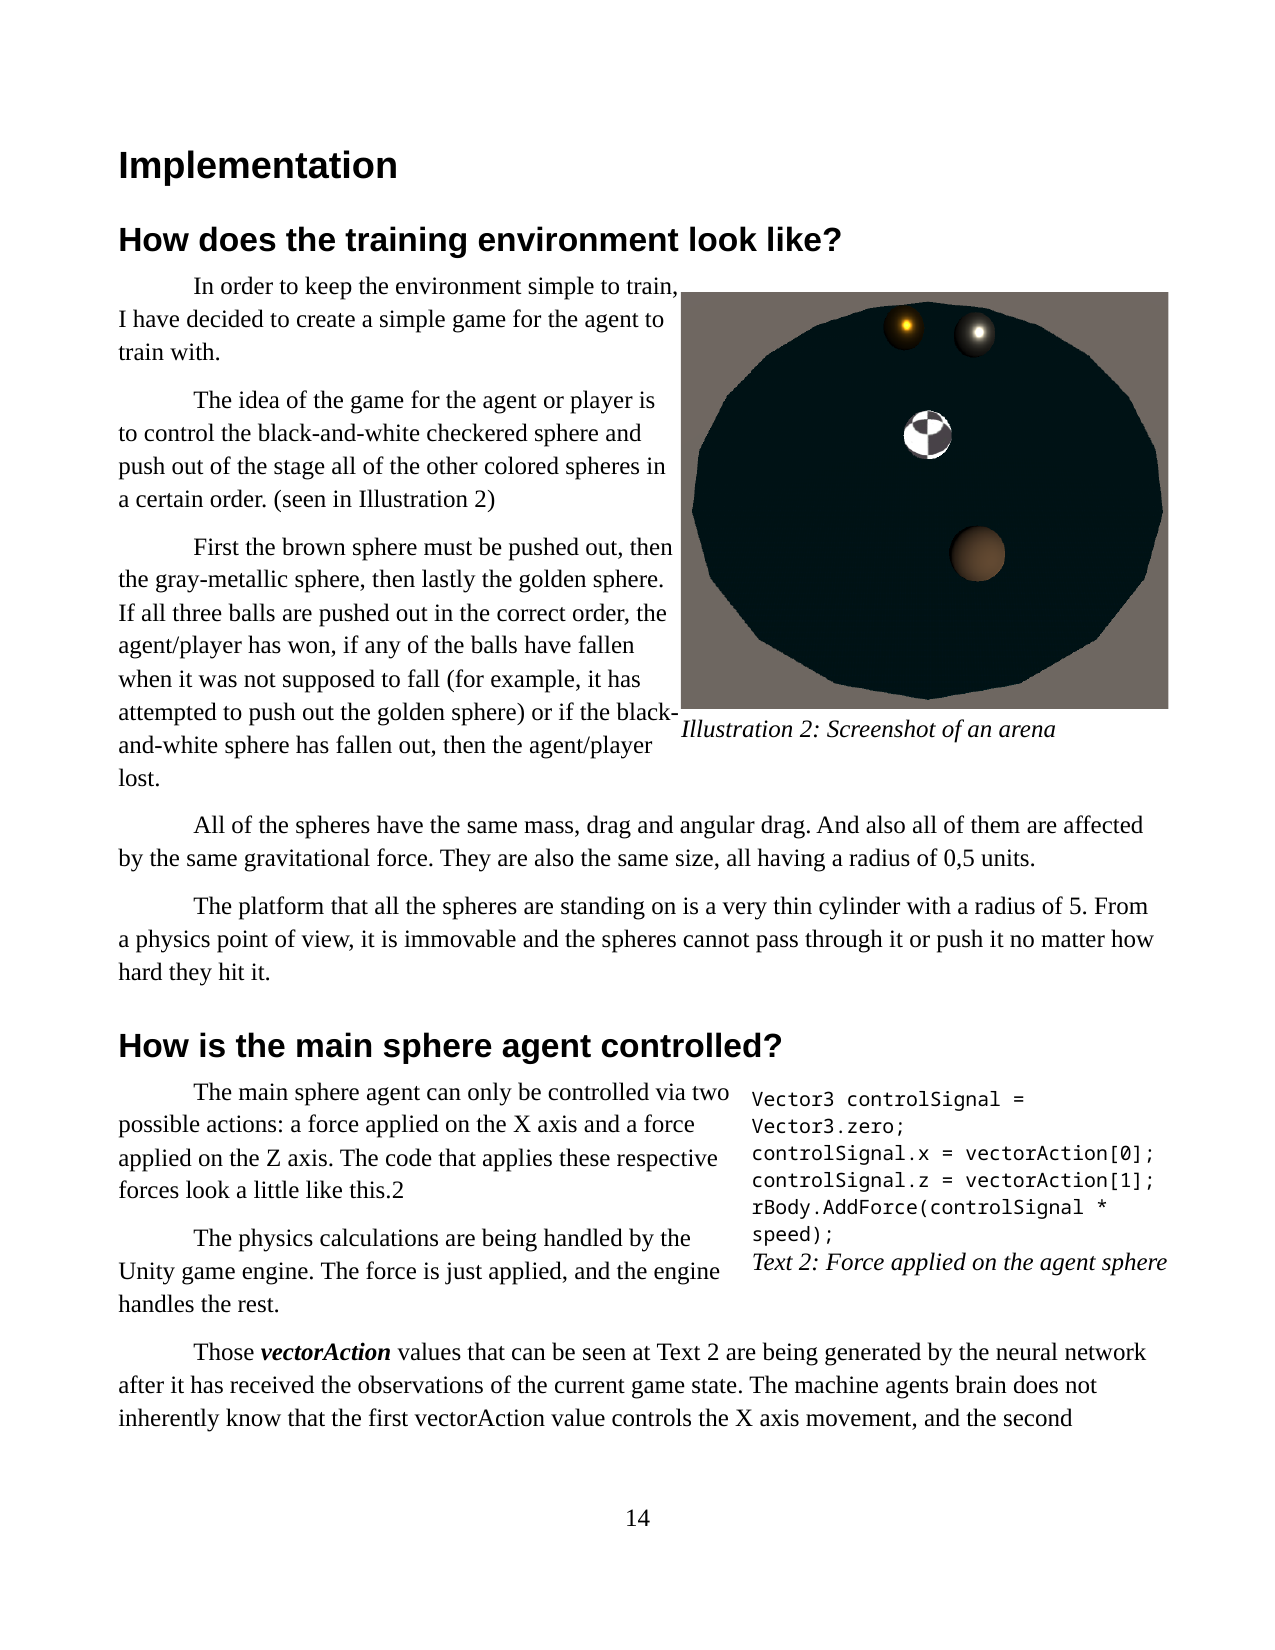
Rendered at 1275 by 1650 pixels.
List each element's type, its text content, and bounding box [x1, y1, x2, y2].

text In order to keep the environment simple to train, I have decided to create a simple game for the agent to train with. [118, 271, 1168, 366]
subtitle Implementation [118, 143, 1157, 187]
text The main sphere agent can only be controlled via two possible actions: a force applied on the X axis and a force applied on the Z axis. The code that applies these respective forces look a little like this.2 [118, 1077, 1177, 1204]
text Illustration 2: Screenshot of an arena [681, 709, 1168, 743]
text The physics calculations are being handled by the Unity game engine. The force is just applied, and the engine handles the rest. [118, 1223, 1157, 1318]
subtitle How does the training environment look like? [118, 220, 1157, 259]
text First the brown sphere must be pushed out, then the gray-metallic sphere, then lastly the golden sphere. If all three balls are pushed out in the correct order, the agent/player has won, if any of the balls have fallen when it was not supposed to fall (for example, it has attempted to push out the golden sphere) or if the black-and-white sphere has fallen out, then the agent/player lost. [118, 532, 1157, 791]
subtitle How is the main sphere agent controlled? [118, 1025, 1157, 1064]
text All of the spheres have the same mass, drag and angular drag. And also all of them are affected by the same gravitational force. They are also the same size, all having a radius of 0,5 units. [118, 810, 1157, 872]
text The idea of the game for the agent or player is to control the black-and-white checkered sphere and push out of the stage all of the other colored spheres in a certain order. (seen in Illustration 2) [118, 385, 680, 513]
text Text 2: Force applied on the agent sphere [752, 1098, 1177, 1276]
text Those vectorAction values that can be seen at Text 2 are being generated by the neural network after it has received the observations of the current game state. The machine agents brain does not inherently know that the first vectorAction value controls the X axis movement, and the second [118, 1337, 1157, 1432]
text The platform that all the spheres are standing on is a very thin cylinder with a radius of 5. From a physics point of view, it is immovable and the spheres cannot pass through it or push it no matter how hard they hit it. [118, 891, 1157, 986]
picture [680, 292, 1169, 709]
